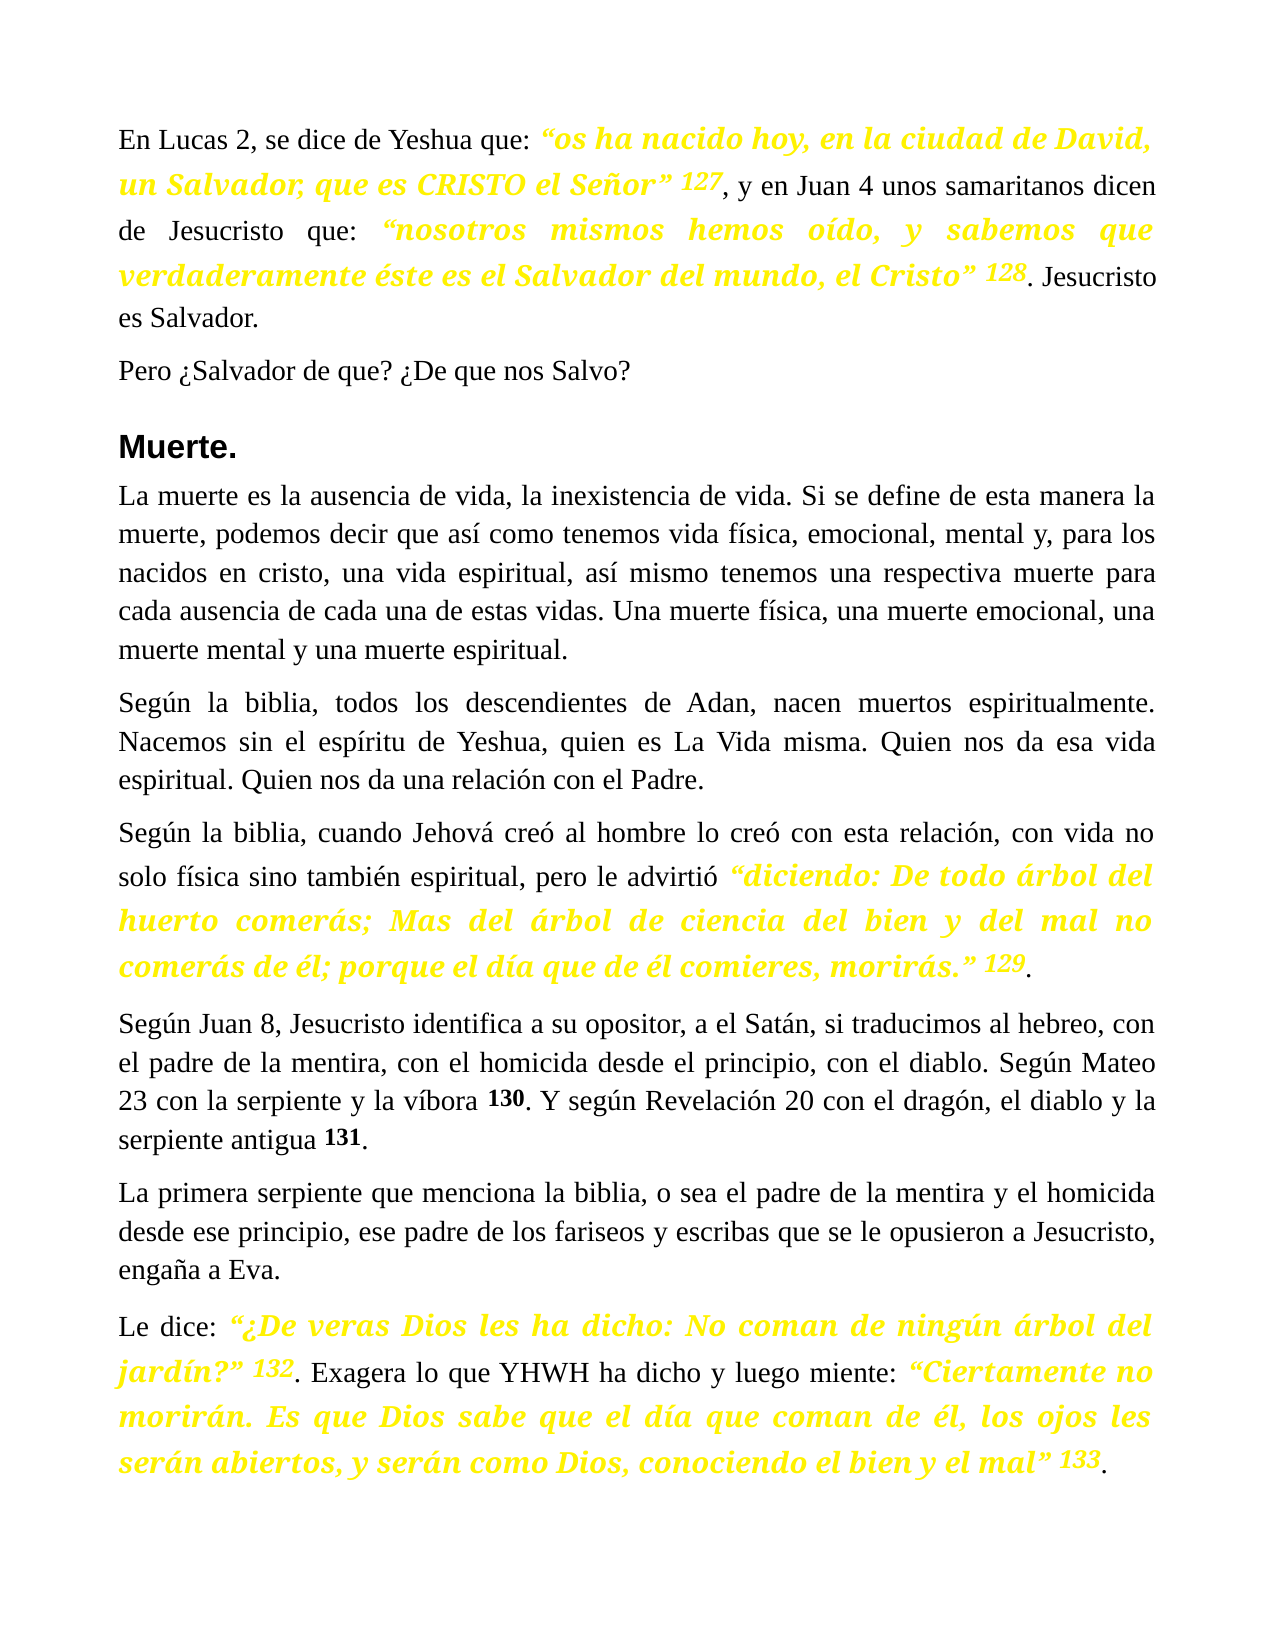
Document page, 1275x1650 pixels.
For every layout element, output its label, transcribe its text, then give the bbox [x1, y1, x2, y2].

text La muerte es la ausencia de vida, la inexistencia de vida. Si se define de esta manera la muerte, podemos decir que así como tenemos vida física, emocional, mental y, para los nacidos en cristo, una vida espiritual, así mismo tenemos una respectiva muerte para cada ausencia de cada una de estas vidas. Una muerte física, una muerte emocional, una muerte mental y una muerte espiritual. [118, 478, 1157, 666]
text Según la biblia, todos los descendientes de Adan, nacen muertos espiritualmente. Nacemos sin el espíritu de Yeshua, quien es La Vida misma. Quien nos da esa vida espiritual. Quien nos da una relación con el Padre. [118, 685, 1157, 796]
text Pero ¿Salvador de que? ¿De que nos Salvo? [118, 353, 1157, 386]
text Según Juan 8, Jesucristo identifica a su opositor, a el Satán, si traducimos al hebreo, con el padre de la mentira, con el homicida desde el principio, con el diablo. Según Mateo 23 con la serpiente y la víbora . Y según Revelación 20 con el dragón, el diablo y la serpiente antigua . [118, 1006, 1157, 1156]
text Le dice: “¿De veras Dios les ha dicho: No coman de ningún árbol del jardín?” . Exagera lo que YHWH ha dicho y luego miente: “Ciertamente no morirán. Es que Dios sabe que el día que coman de él, los ojos les serán abiertos, y serán como Dios, conociendo el bien y el mal” . [118, 1305, 1157, 1482]
text La primera serpiente que menciona la biblia, o sea el padre de la mentira y el homicida desde ese principio, ese padre de los fariseos y escribas que se le opusieron a Jesucristo, engaña a Eva. [118, 1175, 1157, 1286]
text En Lucas 2, se dice de Yeshua que: “os ha nacido hoy, en la ciudad de David, un Salvador, que es CRISTO el Señor” , y en Juan 4 unos samaritanos dicen de Jesucristo que: “nosotros mismos hemos oído, y sabemos que verdaderamente éste es el Salvador del mundo, el Cristo” . Jesucristo es Salvador. [118, 118, 1157, 333]
text Según la biblia, cuando Jehová creó al hombre lo creó con esta relación, con vida no solo física sino también espiritual, pero le advirtió “diciendo: De todo árbol del huerto comerás; Mas del árbol de ciencia del bien y del mal no comerás de él; porque el día que de él comieres, morirás.” . [118, 815, 1157, 986]
subtitle Muerte. [118, 427, 1157, 465]
